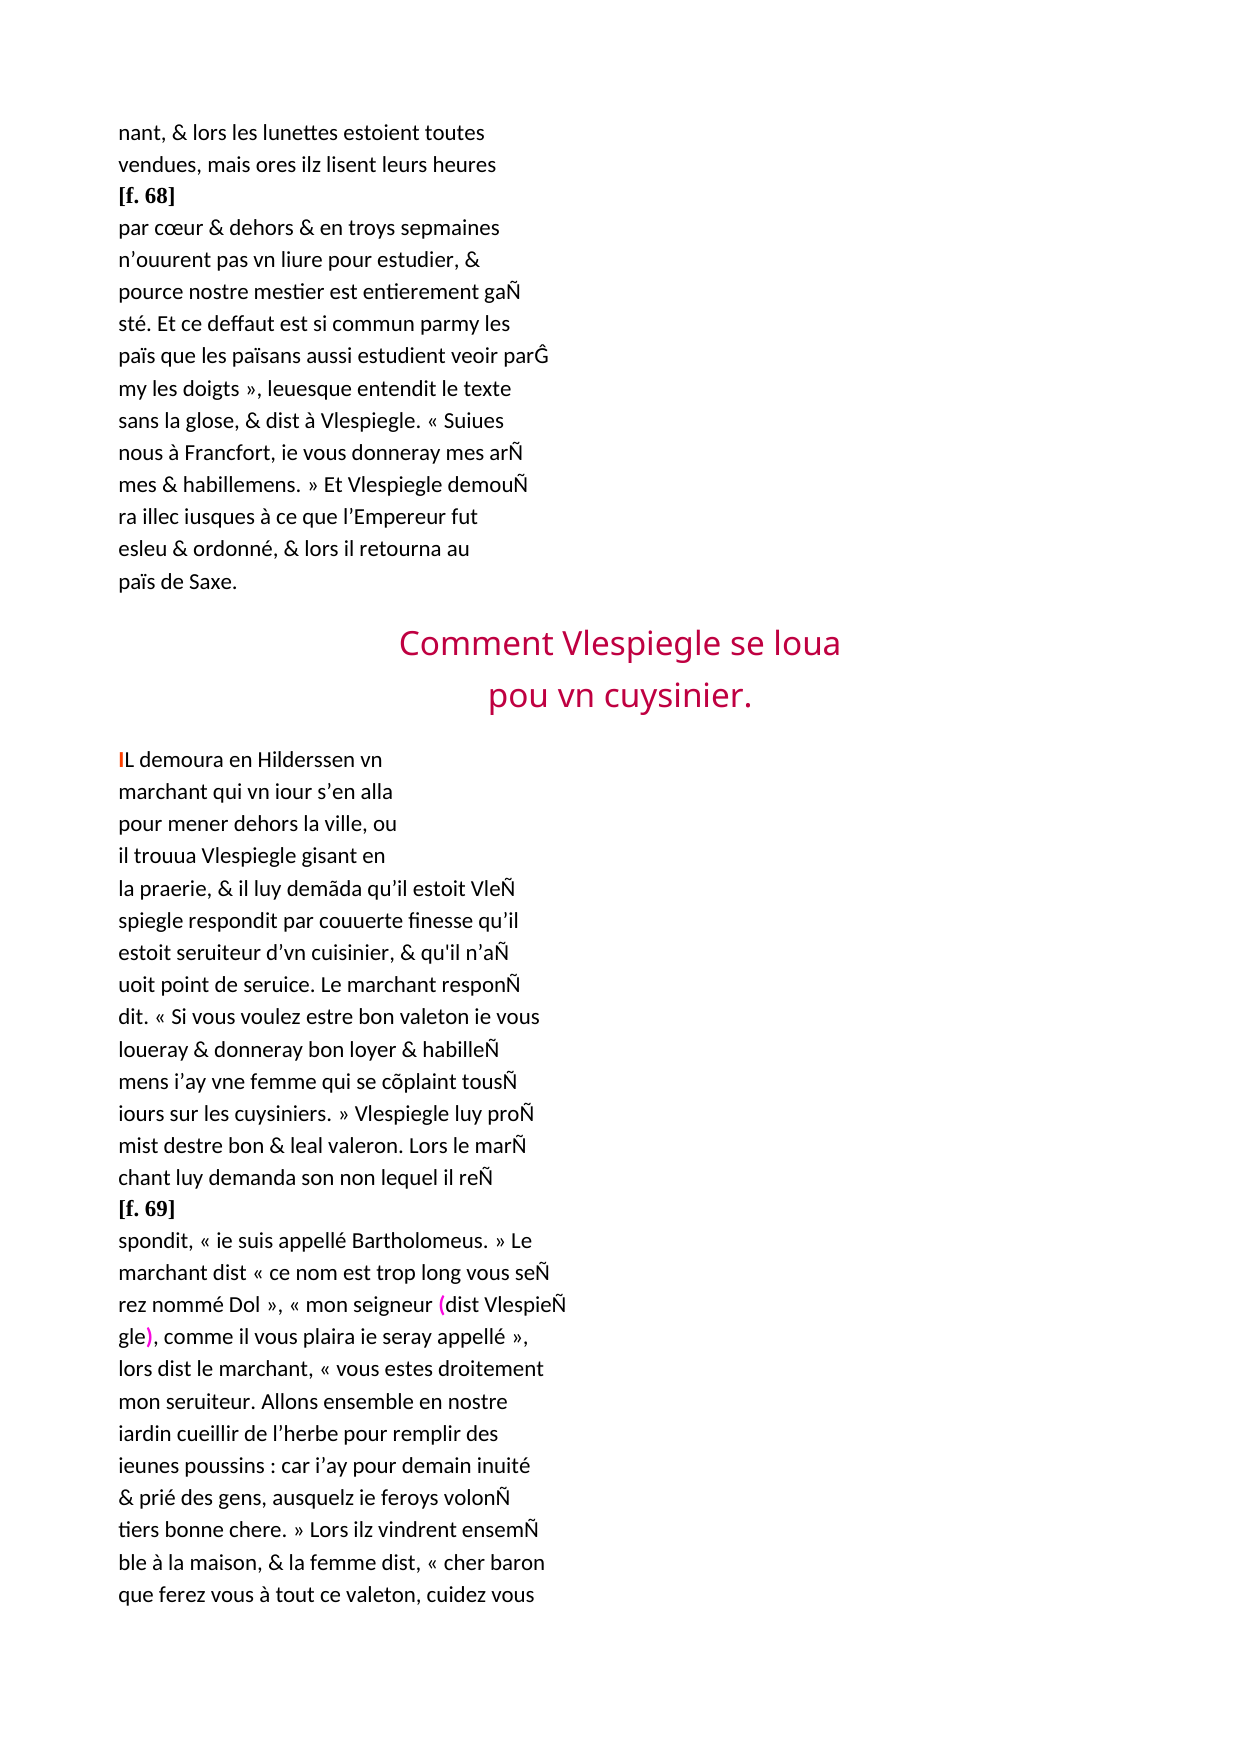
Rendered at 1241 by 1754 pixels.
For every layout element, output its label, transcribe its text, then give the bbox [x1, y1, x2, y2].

text nant, & lors les lunettes estoient toutes vendues, mais ores ilz lisent leurs heures [f. 68] par cœur & dehors & en troys sepmaines n’ouurent pas vn liure pour estudier, & pource nostre mestier est entierement gaÑ sté. Et ce deffaut est si commun parmy les païs que les païsans aussi estudient veoir parĜ my les doigts », leuesque entendit le texte sans la glose, & dist à Vlespiegle. « Suiues nous à Francfort, ie vous donneray mes arÑ mes & habillemens. » Et Vlespiegle demouÑ ra illec iusques à ce que l’Empereur fut esleu & ordonné, & lors il retourna au païs de Saxe. [118, 118, 1122, 595]
text IL demoura en Hilderssen vn marchant qui vn iour s’en alla pour mener dehors la ville, ou il trouua Vlespiegle gisant en la praerie, & il luy demãda qu’il estoit VleÑ spiegle respondit par couuerte finesse qu’il estoit seruiteur d’vn cuisinier, & qu'il n’aÑ uoit point de seruice. Le marchant responÑ dit. « Si vous voulez estre bon valeton ie vous loueray & donneray bon loyer & habilleÑ mens i’ay vne femme qui se cõplaint tousÑ iours sur les cuysiniers. » Vlespiegle luy proÑ mist destre bon & leal valeron. Lors le marÑ chant luy demanda son non lequel il reÑ [f. 69] spondit, « ie suis appellé Bartholomeus. » Le marchant dist « ce nom est trop long vous seÑ rez nommé Dol », « mon seigneur (dist VlespieÑ gle), comme il vous plaira ie seray appellé », lors dist le marchant, « vous estes droitement mon seruiteur. Allons ensemble en nostre iardin cueillir de l’herbe pour remplir des ieunes poussins : car i’ay pour demain inuité & prié des gens, ausquelz ie feroys volonÑ tiers bonne chere. » Lors ilz vindrent ensemÑ ble à la maison, & la femme dist, « cher baron que ferez vous à tout ce valeton, cuidez vous [118, 745, 1122, 1608]
text Comment Vlespiegle se loua pou vn cuysinier. [118, 620, 1122, 717]
